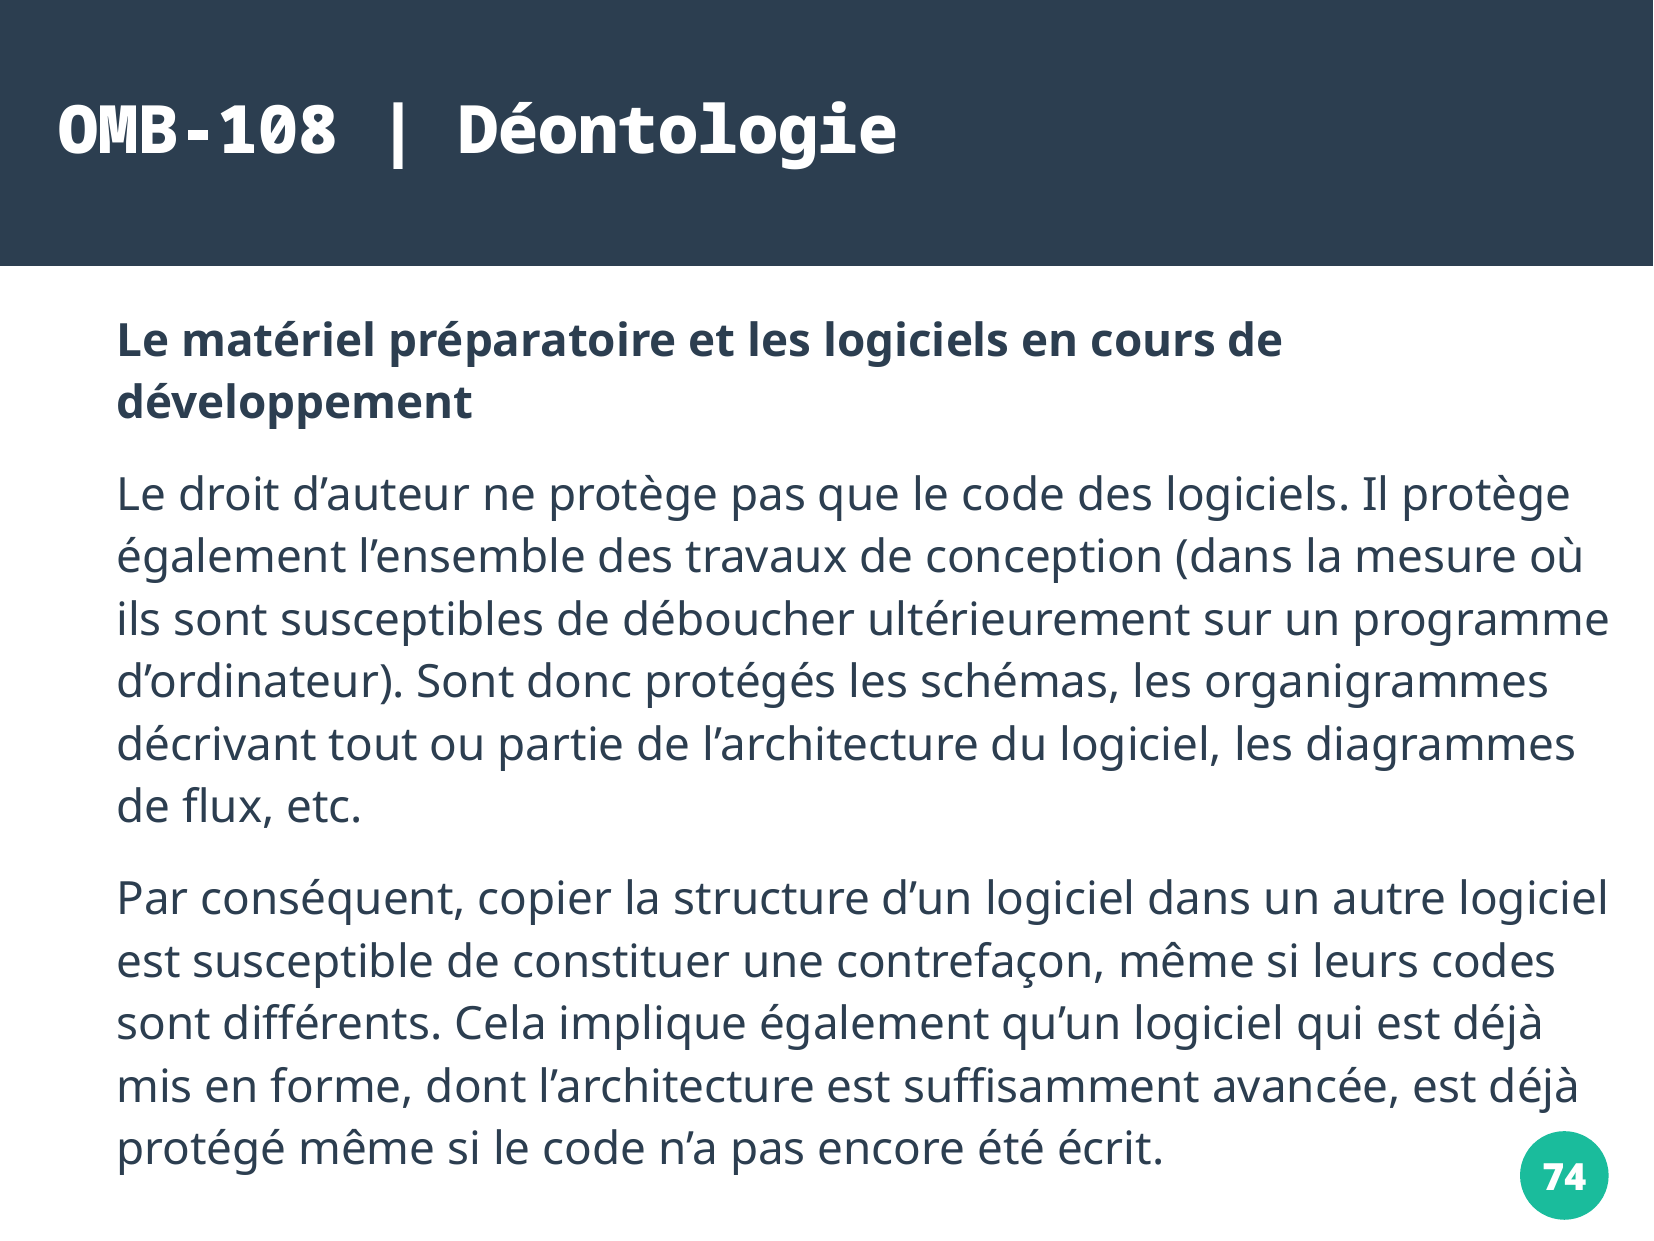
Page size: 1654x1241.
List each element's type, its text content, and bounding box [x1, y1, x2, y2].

list Le matériel préparatoire et les logiciels en cours de développement Le droit d’auteur ne protège pas que le code des logiciels. Il protège également l’ensemble des travaux de conception (dans la mesure où ils sont susceptibles de déboucher ultérieurement sur un programme d’ordinateur). Sont donc protégés les schémas, les organigrammes décrivant tout ou partie de l’architecture du logiciel, les diagrammes de flux, etc. Par conséquent, copier la structure d’un logiciel dans un autre logiciel est susceptible de constituer une contrefaçon, même si leurs codes sont différents. Cela implique également qu’un logiciel qui est déjà mis en forme, dont l’architecture est suffisamment avancée, est déjà protégé même si le code n’a pas encore été écrit. [42, 269, 1622, 1216]
title OMB-108 | Déontologie [58, 49, 1594, 207]
